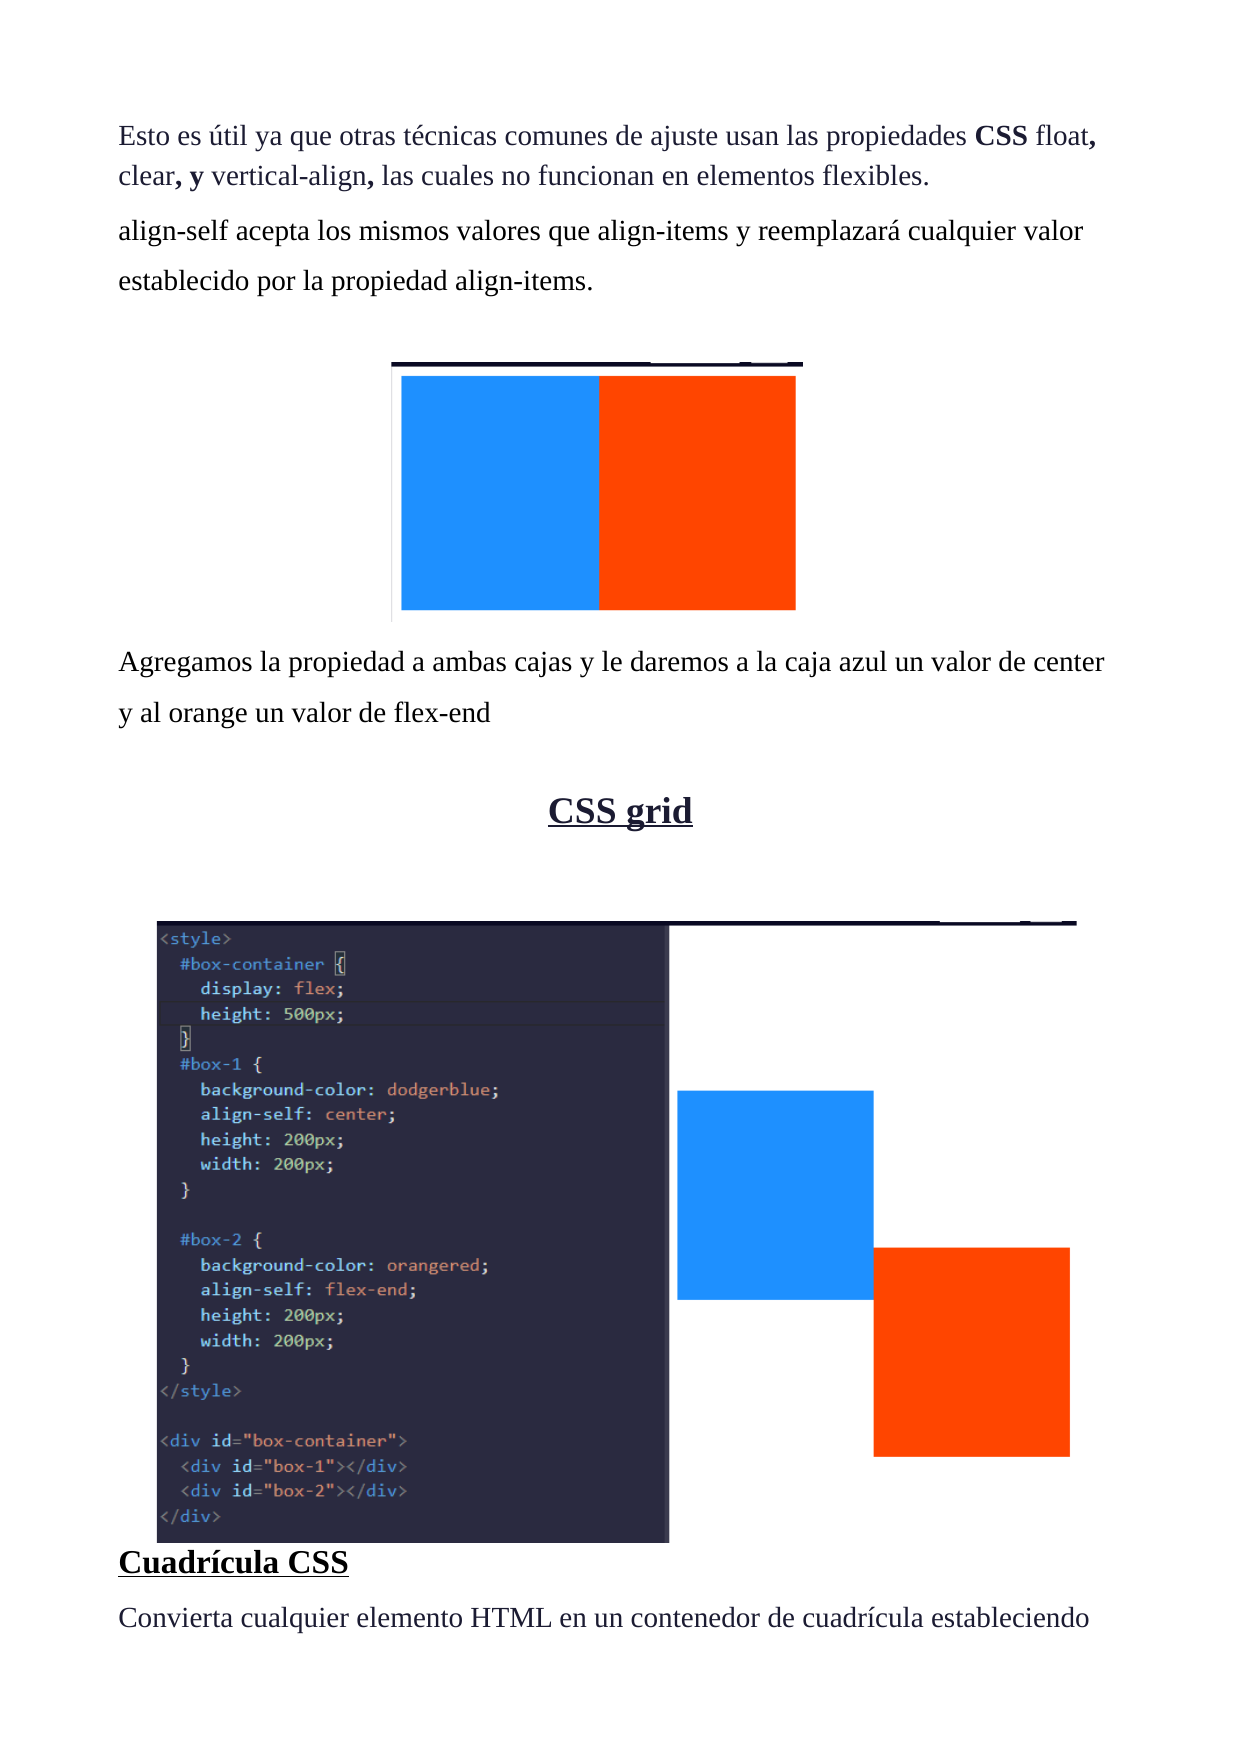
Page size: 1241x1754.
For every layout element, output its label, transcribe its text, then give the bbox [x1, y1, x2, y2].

text Esto es útil ya que otras técnicas comunes de ajuste usan las propiedades CSS float, clear, y vertical-align, las cuales no funcionan en elementos flexibles. [118, 118, 1122, 192]
text CSS grid [118, 788, 1122, 831]
text Cuadrícula CSS [118, 921, 1122, 1581]
text y al orange un valor de flex-end [118, 695, 1122, 728]
text align-self acepta los mismos valores que align-items y reemplazará cualquier valor establecido por la propiedad align-items. [118, 213, 1122, 297]
text Agregamos la propiedad a ambas cajas y le daremos a la caja azul un valor de center [118, 644, 1122, 678]
text Convierta cualquier elemento HTML en un contenedor de cuadrícula estableciendo [118, 1600, 1122, 1633]
